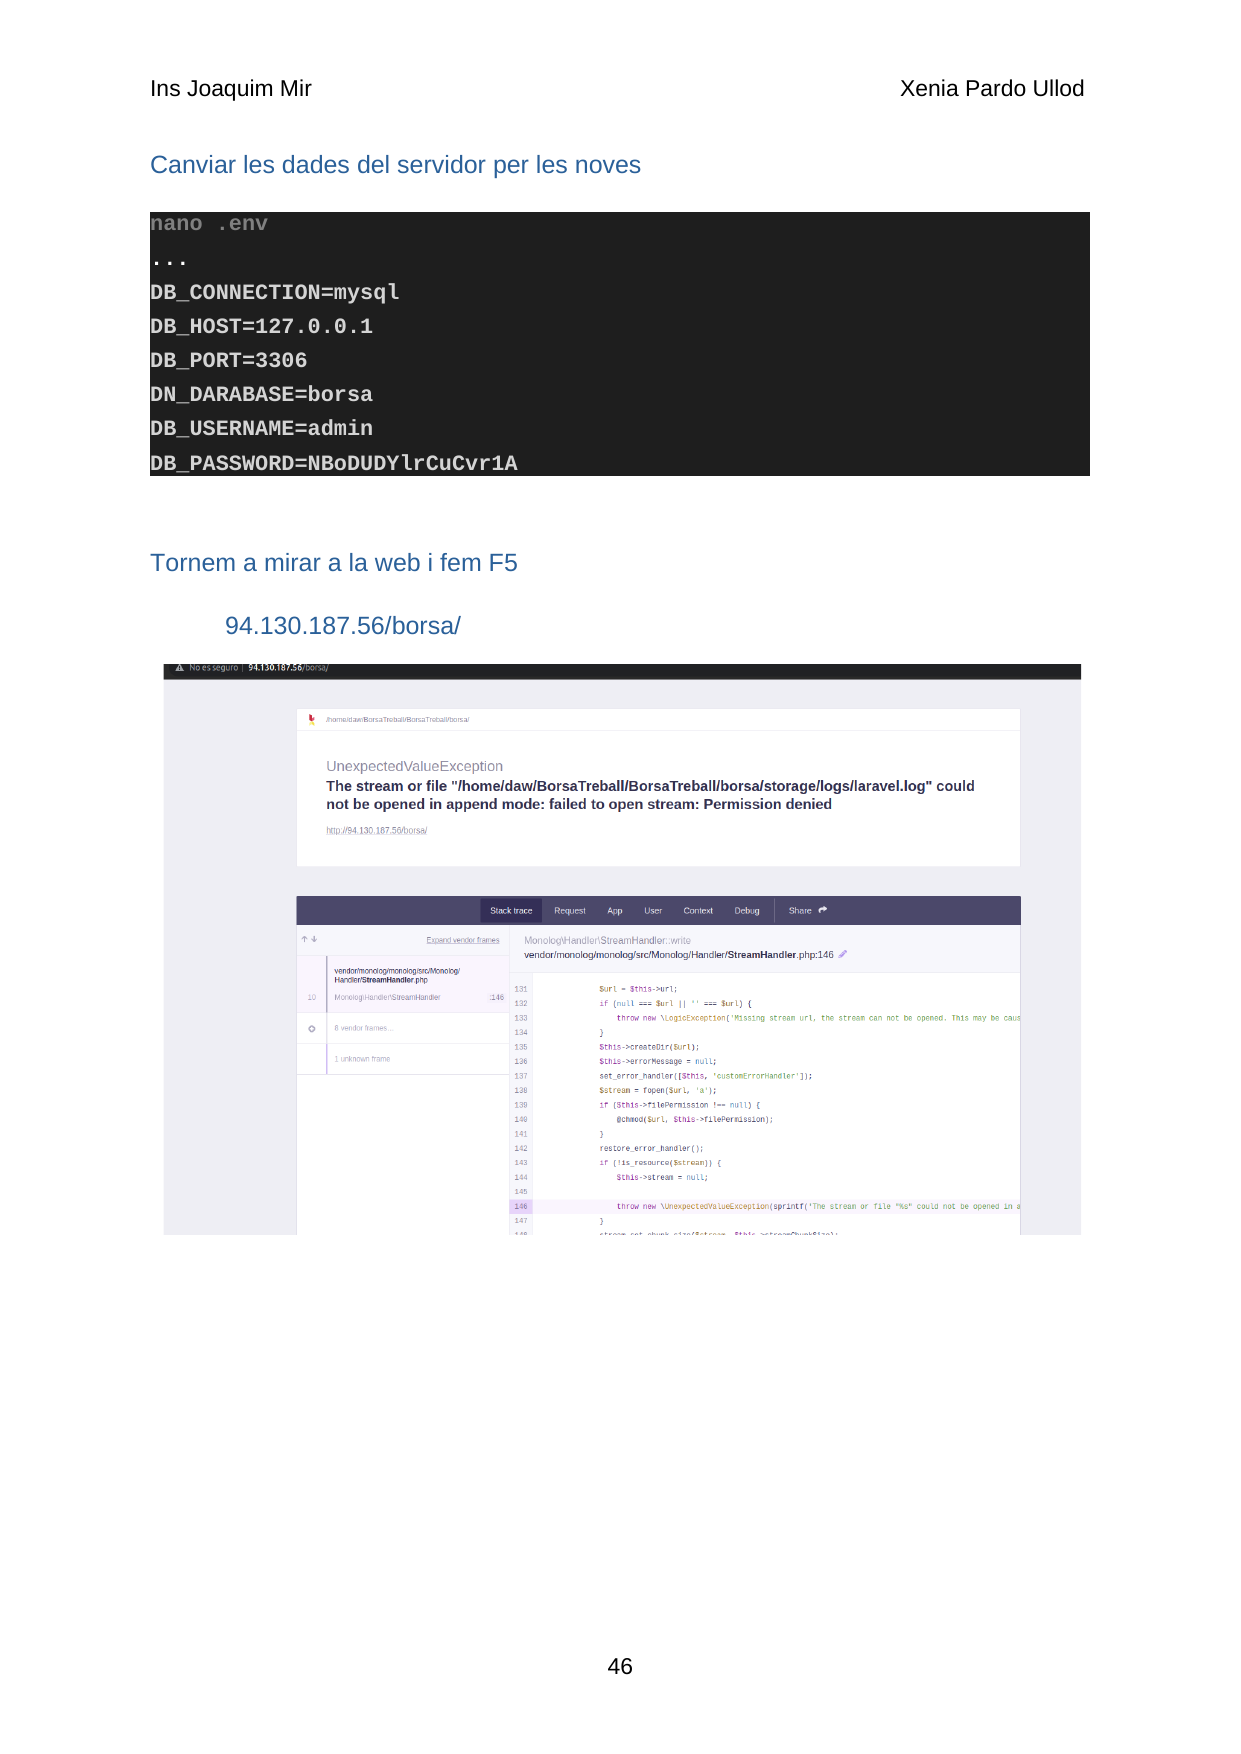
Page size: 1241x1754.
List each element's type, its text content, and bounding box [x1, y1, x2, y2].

text Tornem a mirar a la web i fem F5 [150, 548, 1090, 577]
text DN_DARABASE=borsa [150, 383, 1090, 408]
text ... [150, 247, 1090, 271]
text Canviar les dades del servidor per les noves [150, 150, 1090, 179]
text DB_CONNECTION=mysql [150, 281, 1090, 306]
text DB_USERNAME=admin [150, 417, 1090, 442]
text DB_HOST=127.0.0.1 [150, 315, 1090, 340]
text DB_PASSWORD=NBoDUDYlrCuCvr1A [150, 452, 1090, 476]
text nano .env [150, 212, 1090, 237]
text DB_PORT=3306 [150, 349, 1090, 374]
text 94.130.187.56/borsa/ [150, 611, 1090, 639]
picture [163, 664, 1082, 1235]
